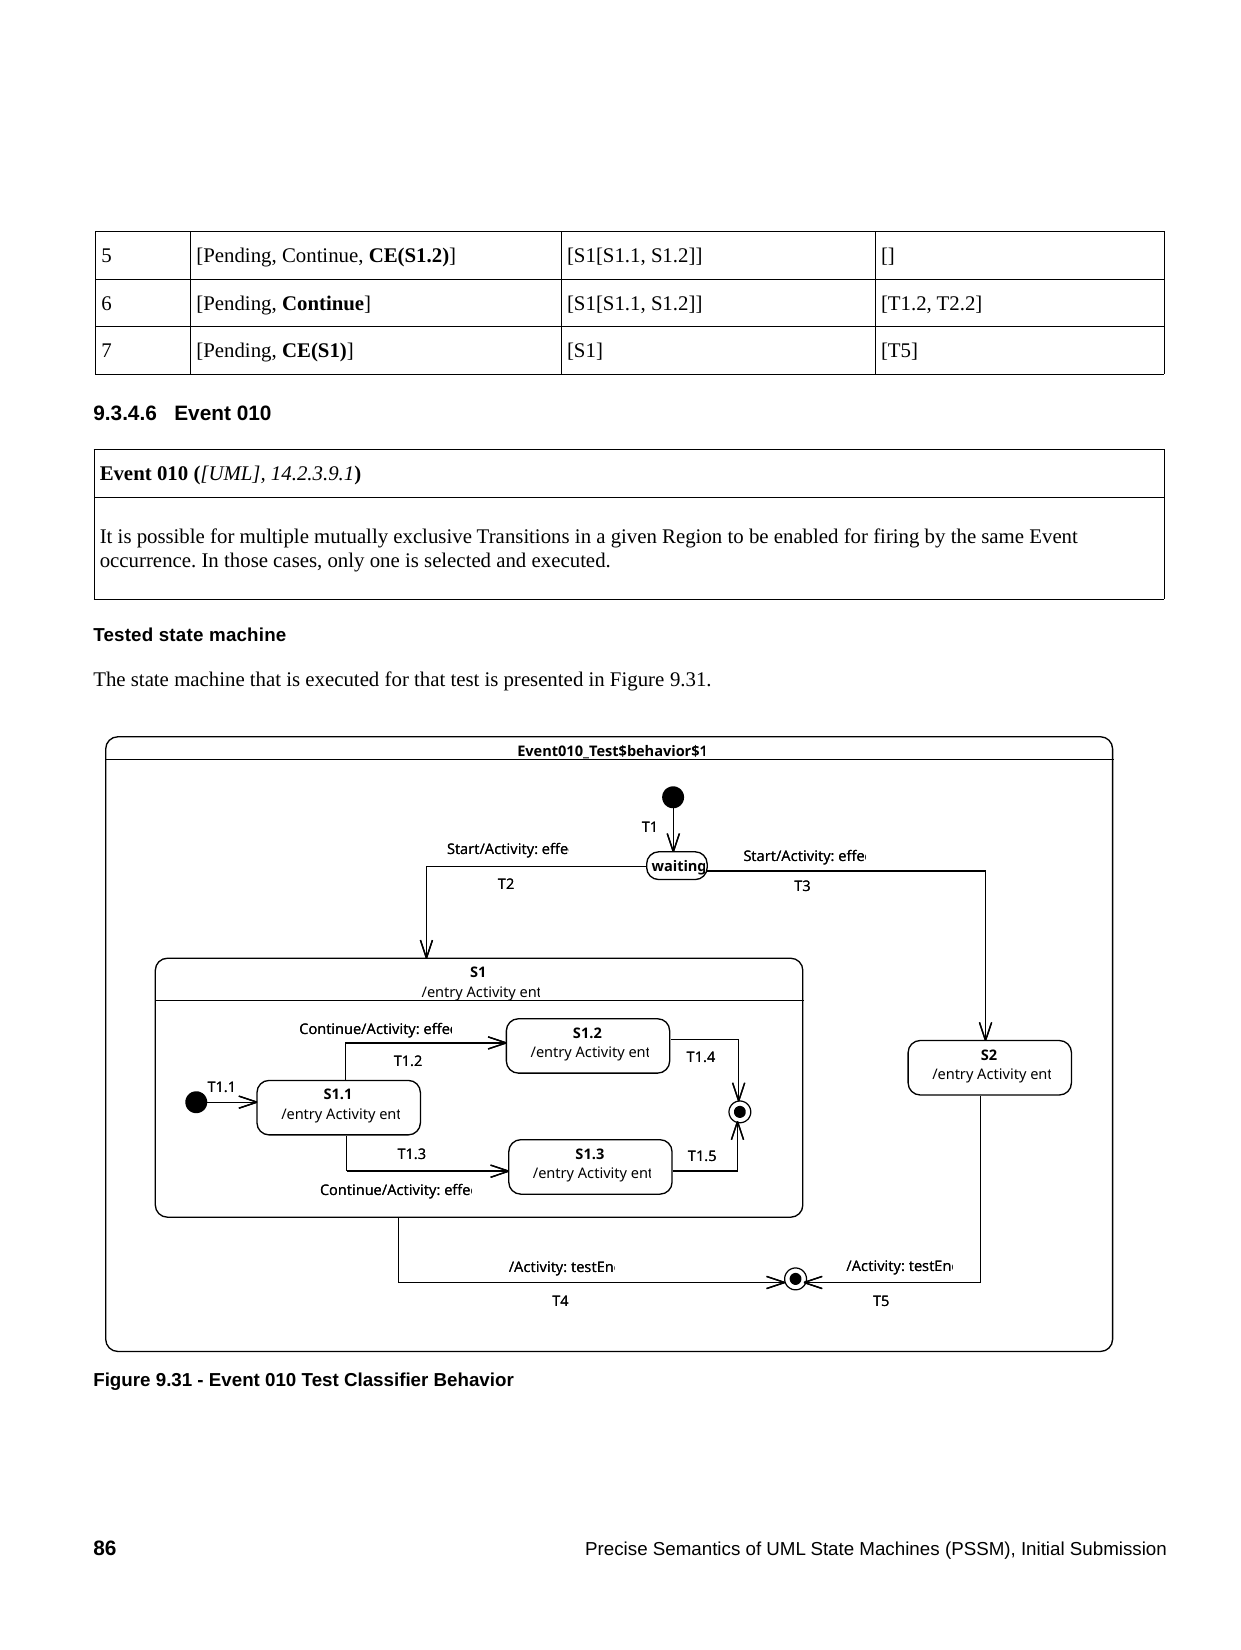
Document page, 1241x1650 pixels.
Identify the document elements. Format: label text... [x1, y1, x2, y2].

table_cell 6 [96, 280, 190, 326]
table_cell [T5] [876, 327, 1164, 374]
subtitle Event 010 [93, 399, 1164, 424]
table_cell It is possible for multiple mutually exclusive Transitions in a given Region to be enabled for firing by the same Event occurrence. In those cases, only one is selected and executed. [95, 498, 1164, 599]
table_cell [Pending, Continue] [191, 280, 561, 326]
table_cell [Pending, Continue, CE(S1.2)] [191, 232, 561, 279]
table_cell [Pending, CE(S1)] [191, 327, 561, 374]
text The state machine that is executed for that test is presented in Figure 9.31. [93, 666, 1164, 691]
table_header Event 010 ([UML], 14.2.3.9.1) [95, 450, 1164, 497]
table_cell 7 [96, 327, 190, 374]
subtitle Tested state machine [93, 624, 1164, 645]
table_cell [S1] [562, 327, 875, 374]
table_cell [T1.2, T2.2] [876, 280, 1164, 326]
table_cell [S1[S1.1, S1.2]] [562, 280, 875, 326]
text Figure 9.31 - Event 010 Test Classifier Behavior [93, 724, 1127, 1390]
table_cell 5 [96, 232, 190, 279]
table_cell [S1[S1.1, S1.2]] [562, 232, 875, 279]
table_cell [] [876, 232, 1164, 279]
